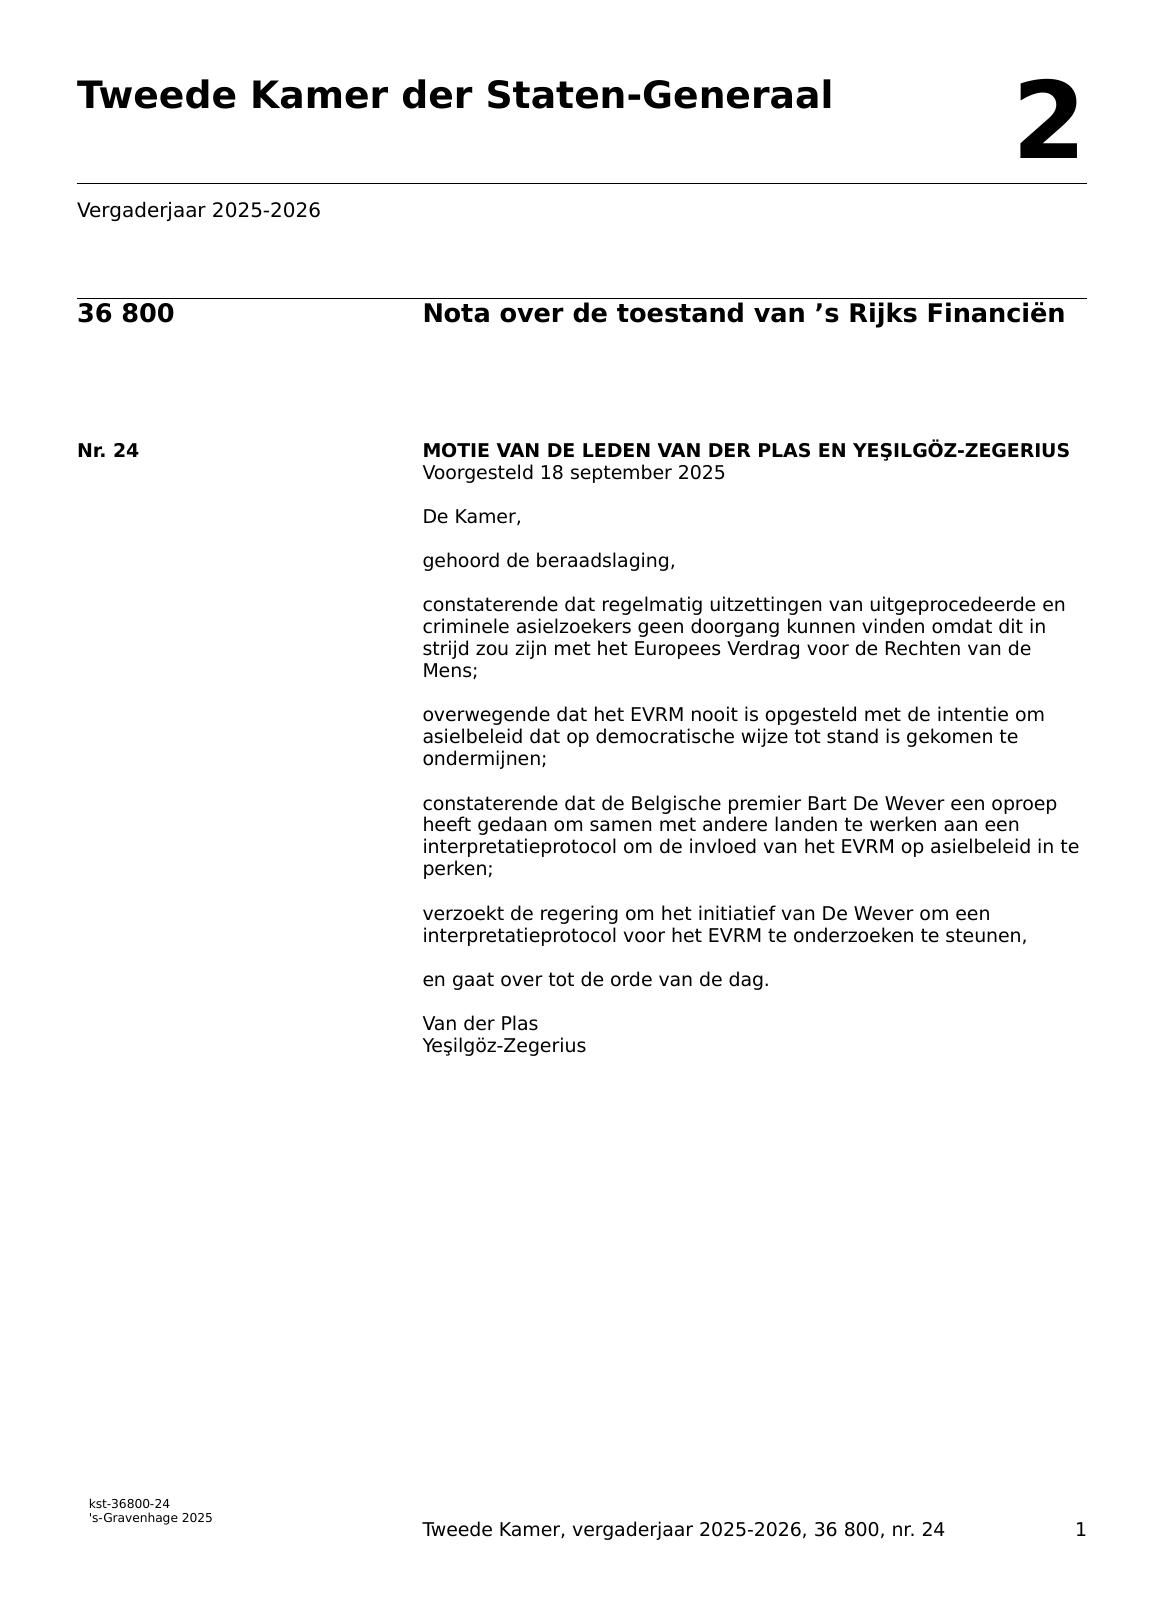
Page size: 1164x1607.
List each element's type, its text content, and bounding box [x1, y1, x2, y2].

text Van der Plas [422, 1013, 1087, 1035]
text Voorgesteld 18 september 2025 [422, 462, 1087, 484]
text kst-36800-24 [88, 1497, 323, 1511]
table_header Tweede Kamer der Staten-Generaal [77, 59, 886, 183]
text verzoekt de regering om het initiatief van De Wever om een interpretatieprotocol voor het EVRM te onderzoeken te steunen, [422, 902, 1087, 946]
text De Kamer, [422, 506, 1087, 528]
text constaterende dat regelmatig uitzettingen van uitgeprocedeerde en criminele asielzoekers geen doorgang kunnen vinden omdat dit in strijd zou zijn met het Europees Verdrag voor de Rechten van de Mens; [422, 594, 1087, 682]
text en gaat over tot de orde van de dag. [422, 969, 1087, 991]
table_cell Vergaderjaar 2025-2026 [77, 184, 1087, 298]
text gehoord de beraadslaging, [422, 550, 1087, 572]
subtitle 36 800 Nota over de toestand van ’s Rijks Financiën [77, 299, 1087, 329]
text overwegende dat het EVRM nooit is opgesteld met de intentie om asielbeleid dat op democratische wijze tot stand is gekomen te ondermijnen; [422, 704, 1087, 770]
table_header 2 [886, 59, 1087, 183]
text Yeşilgöz-Zegerius [422, 1035, 1087, 1057]
text 's-Gravenhage 2025 [88, 1511, 323, 1525]
subtitle Nr. 24 MOTIE VAN DE LEDEN VAN DER PLAS EN YEŞILGÖZ-ZEGERIUS [77, 440, 1087, 462]
text constaterende dat de Belgische premier Bart De Wever een oproep heeft gedaan om samen met andere landen te werken aan een interpretatieprotocol om de invloed van het EVRM op asielbeleid in te perken; [422, 792, 1087, 880]
